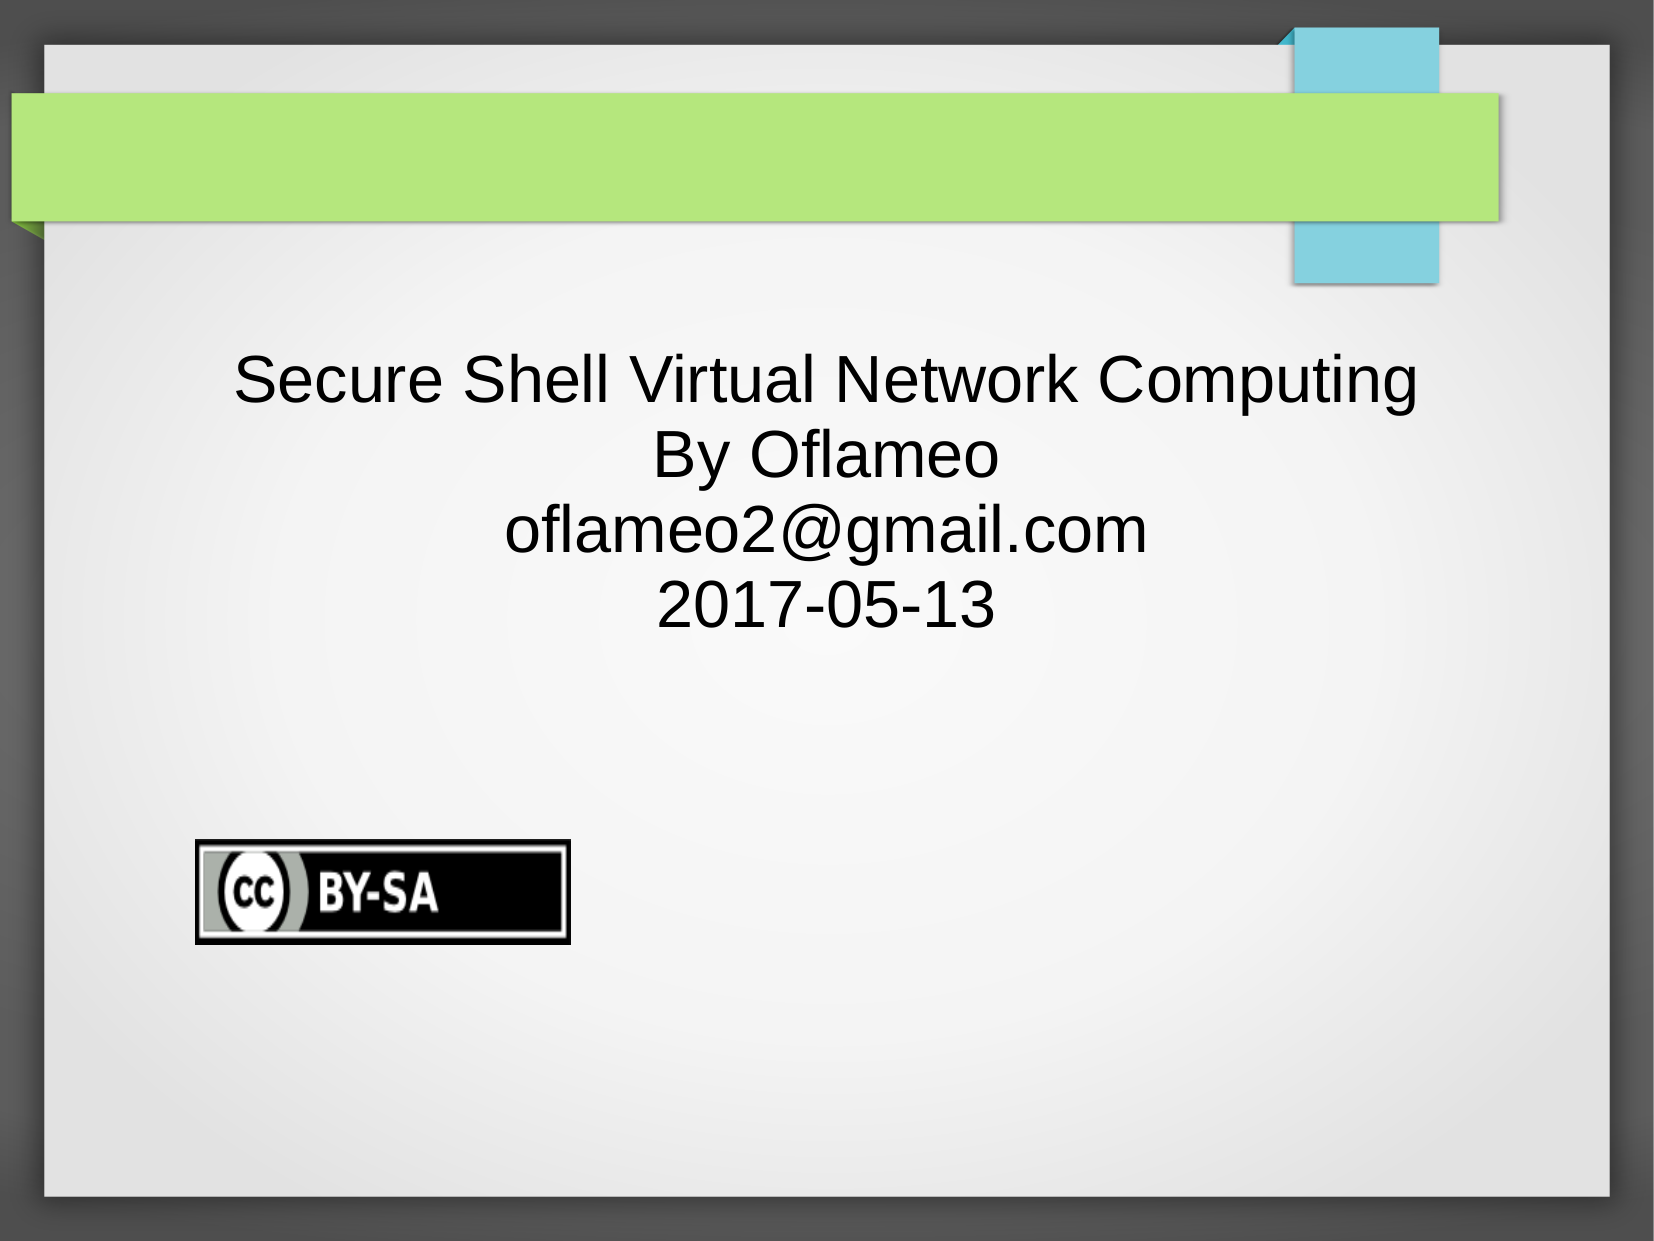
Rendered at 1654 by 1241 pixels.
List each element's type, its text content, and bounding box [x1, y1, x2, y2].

subtitle Secure Shell Virtual Network Computing By Oflameo oflameo2@gmail.com 2017-05-13 [82, 49, 1571, 1010]
picture [0, 0, 1654, 1241]
